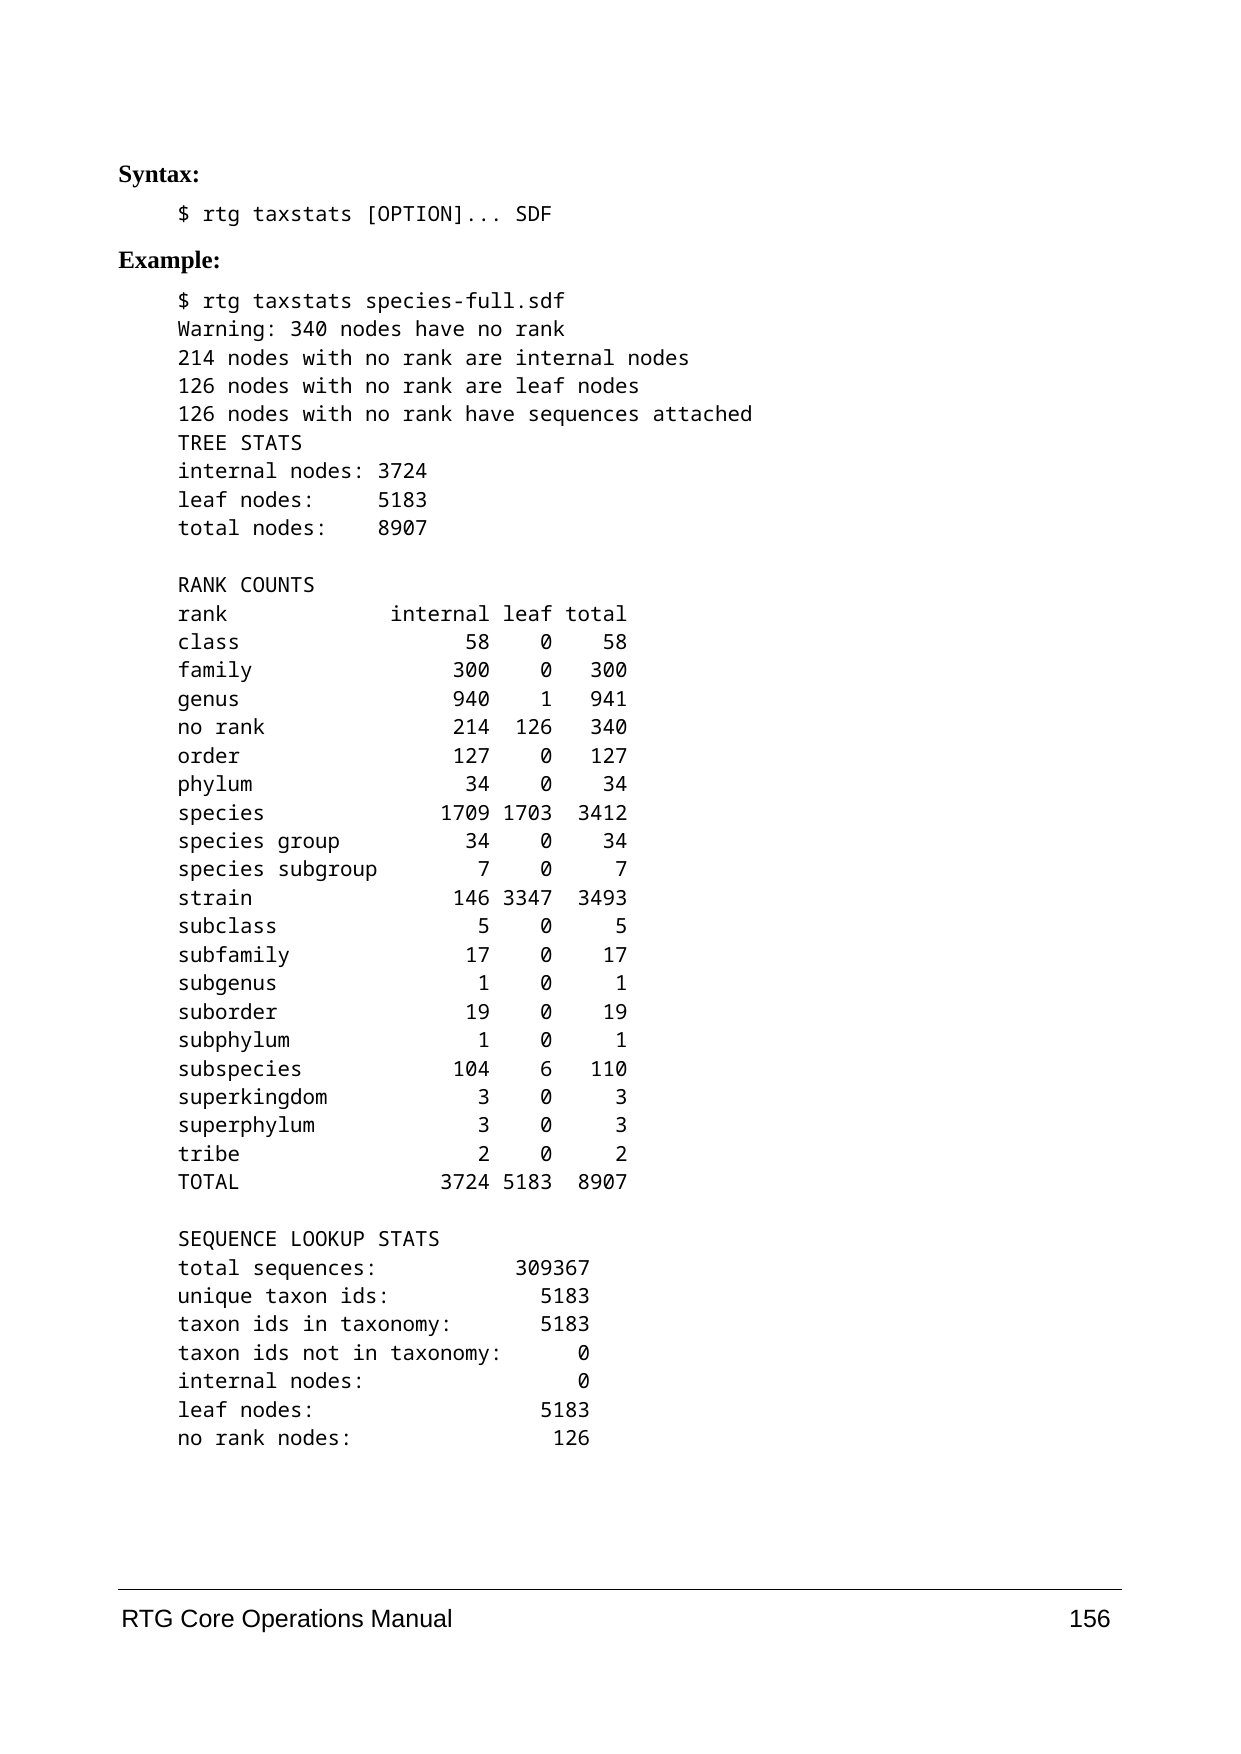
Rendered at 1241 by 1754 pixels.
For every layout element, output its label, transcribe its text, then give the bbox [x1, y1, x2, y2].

text total nodes: 8907 [177, 513, 1122, 542]
text TREE STATS [177, 428, 1122, 456]
text no rank nodes: 126 [177, 1423, 1122, 1452]
text species group 34 0 34 [177, 826, 1122, 854]
text unique taxon ids: 5183 [177, 1281, 1122, 1309]
text strain 146 3347 3493 [177, 883, 1122, 911]
text subclass 5 0 5 [177, 911, 1122, 940]
text Warning: 340 nodes have no rank [177, 314, 1122, 343]
text subphylum 1 0 1 [177, 1025, 1122, 1054]
text 126 nodes with no rank are leaf nodes [177, 371, 1122, 399]
text species subgroup 7 0 7 [177, 854, 1122, 883]
text class 58 0 58 [177, 627, 1122, 656]
text subfamily 17 0 17 [177, 940, 1122, 968]
text phylum 34 0 34 [177, 769, 1122, 798]
text order 127 0 127 [177, 741, 1122, 769]
subtitle Example: [118, 245, 1122, 274]
text superphylum 3 0 3 [177, 1111, 1122, 1139]
text leaf nodes: 5183 [177, 1395, 1122, 1423]
text taxon ids in taxonomy: 5183 [177, 1309, 1122, 1338]
text TOTAL 3724 5183 8907 [177, 1167, 1122, 1196]
text rank internal leaf total [177, 599, 1122, 627]
text internal nodes: 3724 [177, 456, 1122, 485]
text 126 nodes with no rank have sequences attached [177, 399, 1122, 428]
text genus 940 1 941 [177, 684, 1122, 712]
text species 1709 1703 3412 [177, 798, 1122, 826]
text internal nodes: 0 [177, 1366, 1122, 1395]
text tribe 2 0 2 [177, 1139, 1122, 1167]
text $ rtg taxstats [OPTION]... SDF [177, 199, 1122, 228]
text subspecies 104 6 110 [177, 1054, 1122, 1082]
text suborder 19 0 19 [177, 997, 1122, 1025]
text subgenus 1 0 1 [177, 968, 1122, 997]
text family 300 0 300 [177, 656, 1122, 684]
text taxon ids not in taxonomy: 0 [177, 1338, 1122, 1366]
text $ rtg taxstats species-full.sdf [177, 286, 1122, 314]
text no rank 214 126 340 [177, 712, 1122, 741]
text leaf nodes: 5183 [177, 485, 1122, 513]
text total sequences: 309367 [177, 1253, 1122, 1281]
subtitle Syntax: [118, 159, 1122, 187]
text SEQUENCE LOOKUP STATS [177, 1224, 1122, 1253]
text 214 nodes with no rank are internal nodes [177, 343, 1122, 371]
text RANK COUNTS [177, 570, 1122, 599]
text superkingdom 3 0 3 [177, 1082, 1122, 1111]
